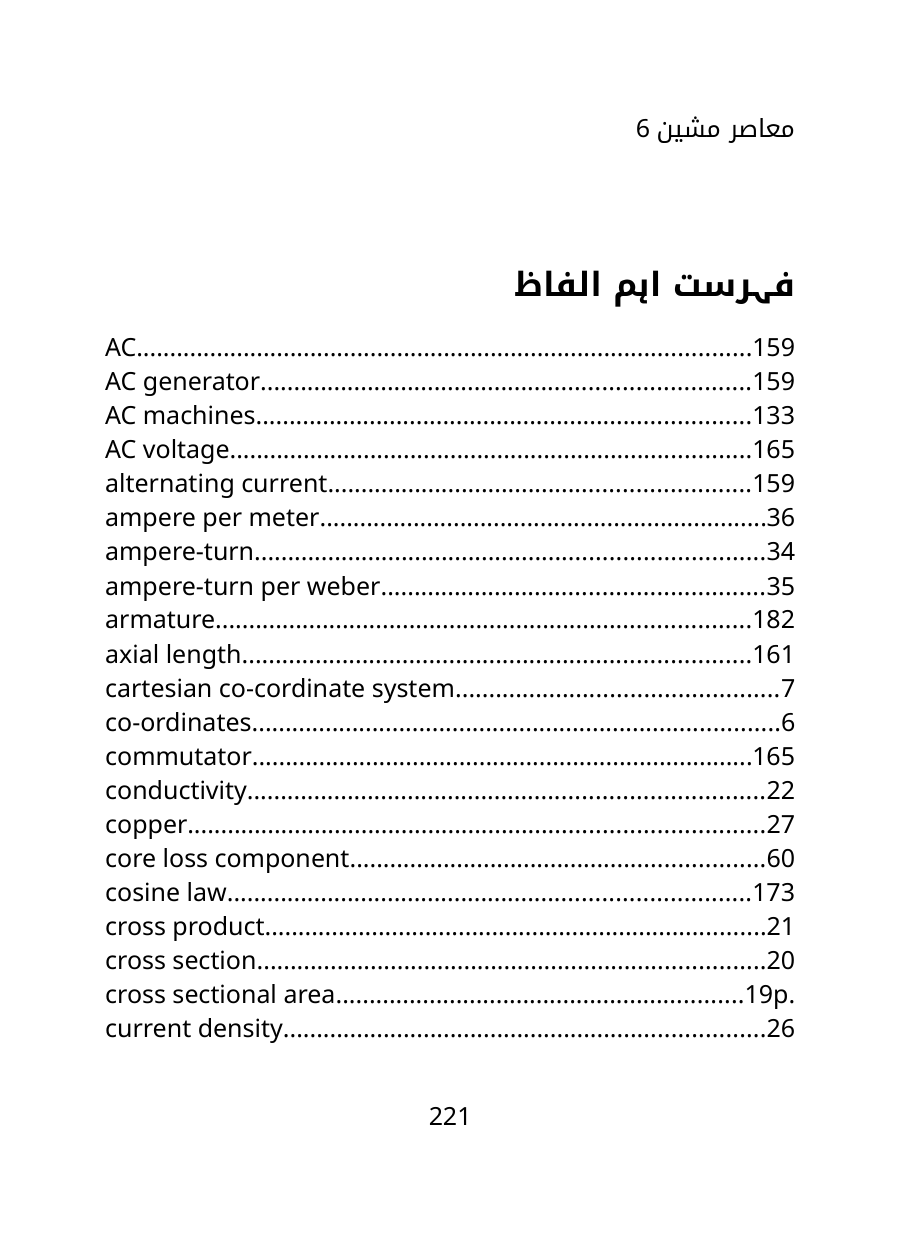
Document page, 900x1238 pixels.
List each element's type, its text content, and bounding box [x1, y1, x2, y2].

text axial length 161 [105, 636, 795, 670]
text commutator 165 [105, 738, 795, 772]
text armature 182 [105, 602, 795, 636]
text core loss component 60 [105, 841, 795, 875]
text conductivity 22 [105, 772, 795, 807]
text cross section 20 [105, 943, 795, 977]
text ampere-turn 34 [105, 534, 795, 568]
subtitle فہرست اہم الفاظ [105, 254, 795, 317]
text AC generator 159 [105, 364, 795, 398]
text alternating current 159 [105, 466, 795, 500]
text current density 26 [105, 1011, 795, 1045]
text cross sectional area 19p. [105, 977, 795, 1011]
text AC voltage 165 [105, 432, 795, 466]
text co-ordinates 6 [105, 704, 795, 738]
text cartesian co-cordinate system 7 [105, 670, 795, 704]
text ampere-turn per weber 35 [105, 568, 795, 602]
text ampere per meter 36 [105, 500, 795, 534]
text cross product 21 [105, 909, 795, 943]
text cosine law 173 [105, 875, 795, 909]
text copper 27 [105, 807, 795, 841]
text AC machines 133 [105, 398, 795, 432]
text AC 159 [105, 330, 795, 364]
